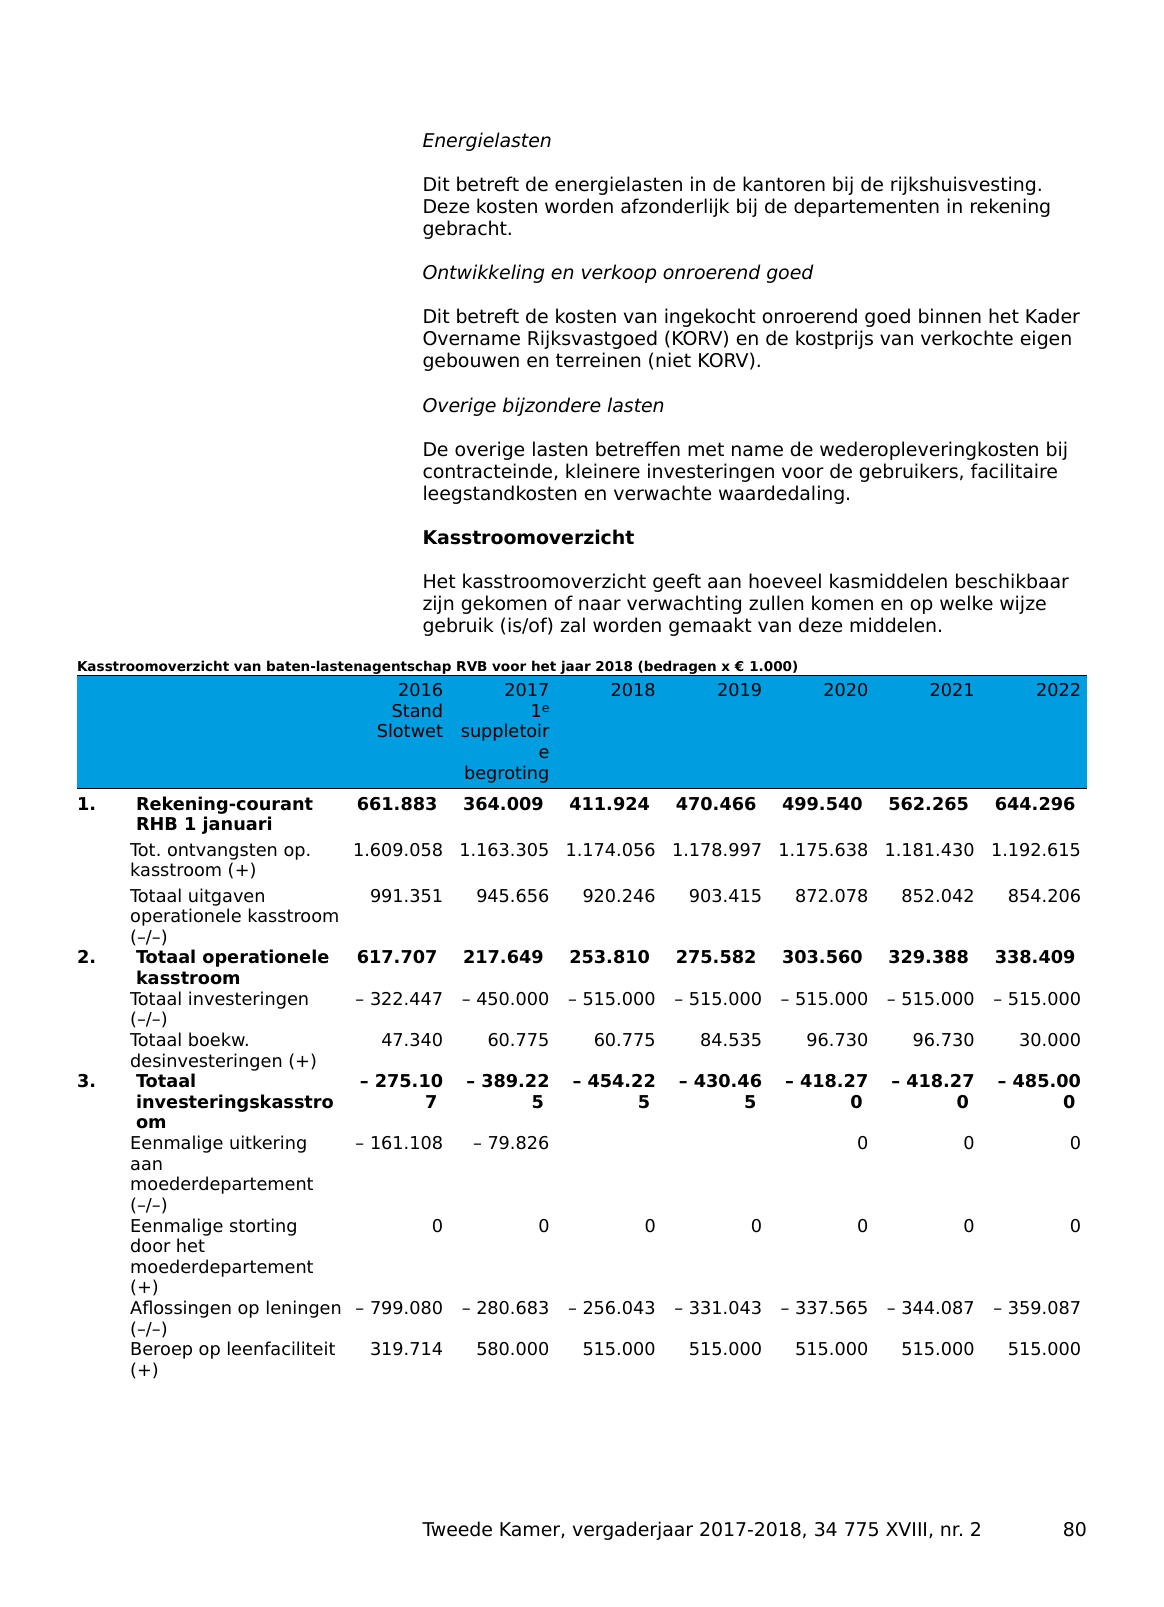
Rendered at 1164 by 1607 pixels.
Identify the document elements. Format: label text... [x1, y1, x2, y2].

table_cell 1.609.058 [343, 835, 449, 881]
table_cell 872.078 [768, 881, 874, 947]
table_cell 2020 [768, 676, 874, 788]
table_cell – 344.087 [874, 1298, 980, 1339]
table_cell Eenmalige uitkering aan moederdepartement (–/–) [130, 1133, 342, 1216]
table_cell 1.163.305 [449, 835, 555, 881]
table_cell 0 [980, 1216, 1087, 1298]
table_cell Totaal investeringen (–/–) [130, 989, 342, 1030]
table_cell 0 [343, 1216, 449, 1298]
table_cell Totaal operationele kasstroom [130, 948, 342, 989]
table_cell – 79.826 [449, 1133, 555, 1216]
table_cell Rekening-courant RHB 1 januari [130, 789, 342, 835]
table_cell – 515.000 [555, 989, 661, 1030]
table_cell – 359.087 [980, 1298, 1087, 1339]
table_cell 217.649 [449, 948, 555, 989]
table_cell 275.582 [661, 948, 768, 989]
table_cell 515.000 [980, 1339, 1087, 1381]
table_cell 30.000 [980, 1030, 1087, 1071]
table_cell Totaal uitgaven operationele kasstroom (–/–) [130, 881, 342, 947]
table_cell – 418.270 [768, 1071, 874, 1133]
table_cell 1.178.997 [661, 835, 768, 881]
table_cell – 161.108 [343, 1133, 449, 1216]
table_cell – 256.043 [555, 1298, 661, 1339]
table_cell 319.714 [343, 1339, 449, 1381]
table_cell 2018 [555, 676, 661, 788]
table_cell 2017 1e suppletoire begroting [449, 676, 555, 788]
table_cell 945.656 [449, 881, 555, 947]
text Het kasstroomoverzicht geeft aan hoeveel kasmiddelen beschikbaar zijn gekomen of naar verwachting zullen komen en op welke wijze gebruik (is/of) zal worden gemaakt van deze middelen. [422, 571, 1087, 637]
table_cell 920.246 [555, 881, 661, 947]
table_cell 515.000 [768, 1339, 874, 1381]
table_cell 303.560 [768, 948, 874, 989]
table_cell 0 [449, 1216, 555, 1298]
table_cell 1.181.430 [874, 835, 980, 881]
table_cell – 322.447 [343, 989, 449, 1030]
table_cell 96.730 [874, 1030, 980, 1071]
table_cell 499.540 [768, 789, 874, 835]
table_cell – 275.107 [343, 1071, 449, 1133]
text Dit betreft de kosten van ingekocht onroerend goed binnen het Kader Overname Rijksvastgoed (KORV) en de kostprijs van verkochte eigen gebouwen en terreinen (niet KORV). [422, 306, 1087, 372]
subtitle Kasstroomoverzicht [422, 527, 1087, 549]
table_cell 470.466 [661, 789, 768, 835]
table_cell 0 [555, 1216, 661, 1298]
table_cell 2. [77, 948, 130, 1071]
table_cell Totaal boekw. desinvesteringen (+) [130, 1030, 342, 1071]
table_cell 644.296 [980, 789, 1087, 835]
table_cell Aflossingen op leningen (–/–) [130, 1298, 342, 1339]
table_cell – 515.000 [768, 989, 874, 1030]
table_cell 854.206 [980, 881, 1087, 947]
table_cell 562.265 [874, 789, 980, 835]
table_cell – 515.000 [661, 989, 768, 1030]
table_cell – 331.043 [661, 1298, 768, 1339]
table_cell 411.924 [555, 789, 661, 835]
table_cell 2022 [980, 676, 1087, 788]
table_cell 0 [874, 1216, 980, 1298]
table_cell 47.340 [343, 1030, 449, 1071]
table_cell 0 [768, 1133, 874, 1216]
subtitle Overige bijzondere lasten [422, 394, 1087, 416]
table_cell – 454.225 [555, 1071, 661, 1133]
table_cell Beroep op leenfaciliteit (+) [130, 1339, 342, 1381]
table_cell [77, 676, 342, 788]
table_cell 0 [874, 1133, 980, 1216]
table_cell – 450.000 [449, 989, 555, 1030]
table_cell 338.409 [980, 948, 1087, 989]
table_cell Tot. ontvangsten op. kasstroom (+) [130, 835, 342, 881]
table_header Kasstroomoverzicht van baten-lastenagentschap RVB voor het jaar 2018 (bedragen x € 1.000) [77, 659, 1087, 674]
subtitle Ontwikkeling en verkoop onroerend goed [422, 262, 1087, 284]
table_cell [661, 1133, 768, 1216]
table_cell 515.000 [661, 1339, 768, 1381]
table_cell 60.775 [449, 1030, 555, 1071]
table_cell 2016 Stand Slotwet [343, 676, 449, 788]
table_cell 617.707 [343, 948, 449, 989]
table_cell 3. [77, 1071, 130, 1381]
table_cell 2021 [874, 676, 980, 788]
table_cell – 280.683 [449, 1298, 555, 1339]
table_cell 1.175.638 [768, 835, 874, 881]
table_cell 2019 [661, 676, 768, 788]
table_cell 0 [768, 1216, 874, 1298]
table_cell Totaal investeringskasstroom [130, 1071, 342, 1133]
table_cell 515.000 [555, 1339, 661, 1381]
table_cell 0 [980, 1133, 1087, 1216]
table_cell 1.192.615 [980, 835, 1087, 881]
text De overige lasten betreffen met name de wederopleveringkosten bij contracteinde, kleinere investeringen voor de gebruikers, facilitaire leegstandkosten en verwachte waardedaling. [422, 439, 1087, 504]
table_cell 364.009 [449, 789, 555, 835]
table_cell 991.351 [343, 881, 449, 947]
table_cell – 515.000 [980, 989, 1087, 1030]
table_cell 60.775 [555, 1030, 661, 1071]
table_cell – 389.225 [449, 1071, 555, 1133]
table_cell – 515.000 [874, 989, 980, 1030]
table_cell – 485.000 [980, 1071, 1087, 1133]
table_cell – 430.465 [661, 1071, 768, 1133]
table_cell Eenmalige storting door het moederdepartement (+) [130, 1216, 342, 1298]
table_cell – 418.270 [874, 1071, 980, 1133]
table_cell – 799.080 [343, 1298, 449, 1339]
table_cell 852.042 [874, 881, 980, 947]
table_cell [555, 1133, 661, 1216]
table_cell 1. [77, 789, 130, 947]
table_cell 661.883 [343, 789, 449, 835]
table_cell 903.415 [661, 881, 768, 947]
table_cell 0 [661, 1216, 768, 1298]
table_cell 96.730 [768, 1030, 874, 1071]
table_cell 515.000 [874, 1339, 980, 1381]
table_cell 329.388 [874, 948, 980, 989]
table_cell 580.000 [449, 1339, 555, 1381]
text Dit betreft de energielasten in de kantoren bij de rijkshuisvesting. Deze kosten worden afzonderlijk bij de departementen in rekening gebracht. [422, 174, 1087, 240]
subtitle Energielasten [422, 130, 1087, 152]
table_cell 1.174.056 [555, 835, 661, 881]
table_cell – 337.565 [768, 1298, 874, 1339]
table_cell 253.810 [555, 948, 661, 989]
table_cell 84.535 [661, 1030, 768, 1071]
